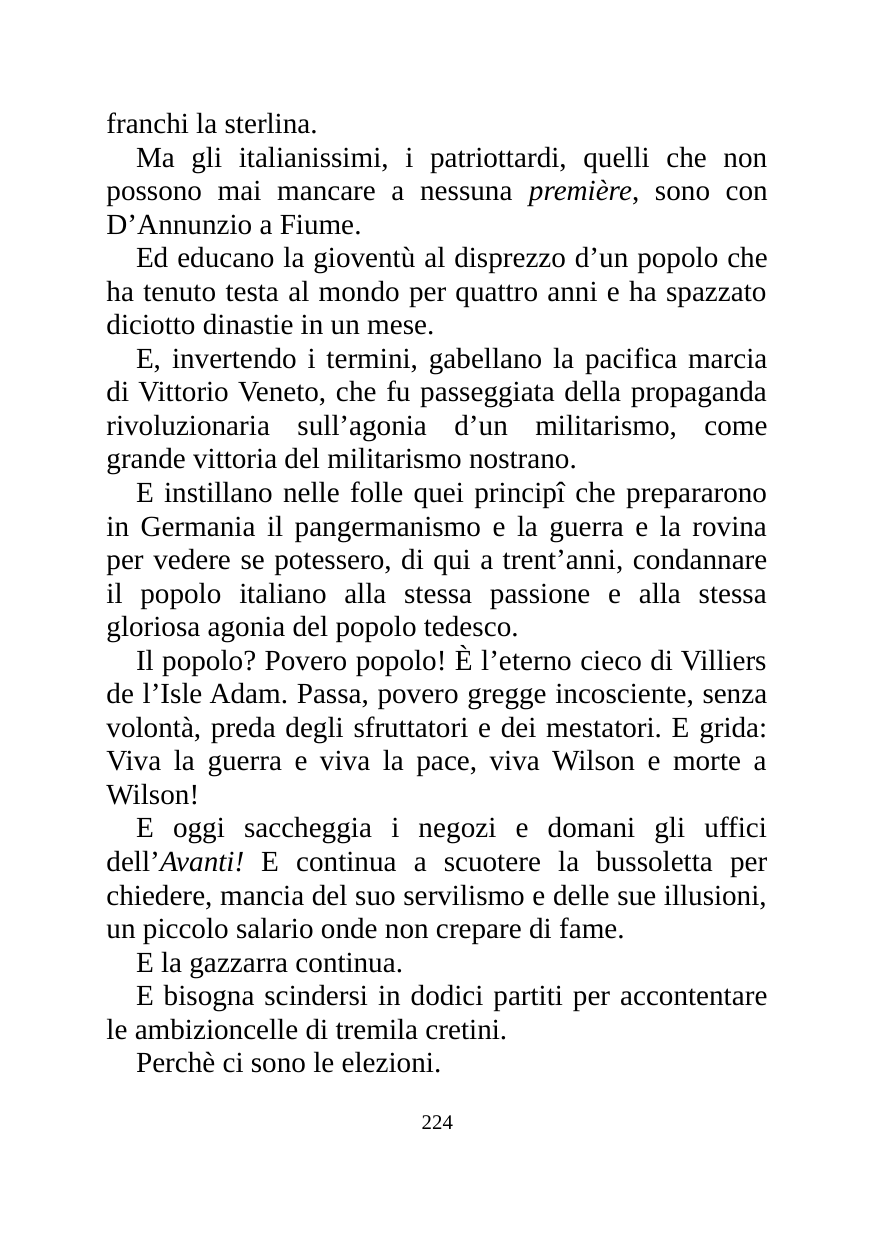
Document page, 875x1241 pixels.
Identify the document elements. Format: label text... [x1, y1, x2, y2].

text Ma gli italianissimi, i patriottardi, quelli che non possono mai mancare a nessuna première, sono con D’Annunzio a Fiume. [106, 140, 768, 240]
text E la gazzarra continua. [106, 945, 768, 978]
text Perchè ci sono le elezioni. [106, 1045, 768, 1079]
text E bisogna scindersi in dodici partiti per accontentare le ambizioncelle di tremila cretini. [106, 978, 768, 1045]
text franchi la sterlina. [106, 106, 768, 140]
text E instillano nelle folle quei principî che prepararono in Germania il pangermanismo e la guerra e la rovina per vedere se potessero, di qui a trent’anni, condannare il popolo italiano alla stessa passione e alla stessa gloriosa agonia del popolo tedesco. [106, 475, 768, 643]
text Ed educano la gioventù al disprezzo d’un popolo che ha tenuto testa al mondo per quattro anni e ha spazzato diciotto dinastie in un mese. [106, 240, 768, 341]
text E oggi saccheggia i negozi e domani gli uffici dell’Avanti! E continua a scuotere la bussoletta per chiedere, mancia del suo servilismo e delle sue illusioni, un piccolo salario onde non crepare di fame. [106, 811, 768, 945]
text E, invertendo i termini, gabellano la pacifica marcia di Vittorio Veneto, che fu passeggiata della propaganda rivoluzionaria sull’agonia d’un militarismo, come grande vittoria del militarismo nostrano. [106, 341, 768, 475]
text Il popolo? Povero popolo! È l’eterno cieco di Villiers de l’Isle Adam. Passa, povero gregge incosciente, senza volontà, preda degli sfruttatori e dei mestatori. E grida: Viva la guerra e viva la pace, viva Wilson e morte a Wilson! [106, 643, 768, 811]
